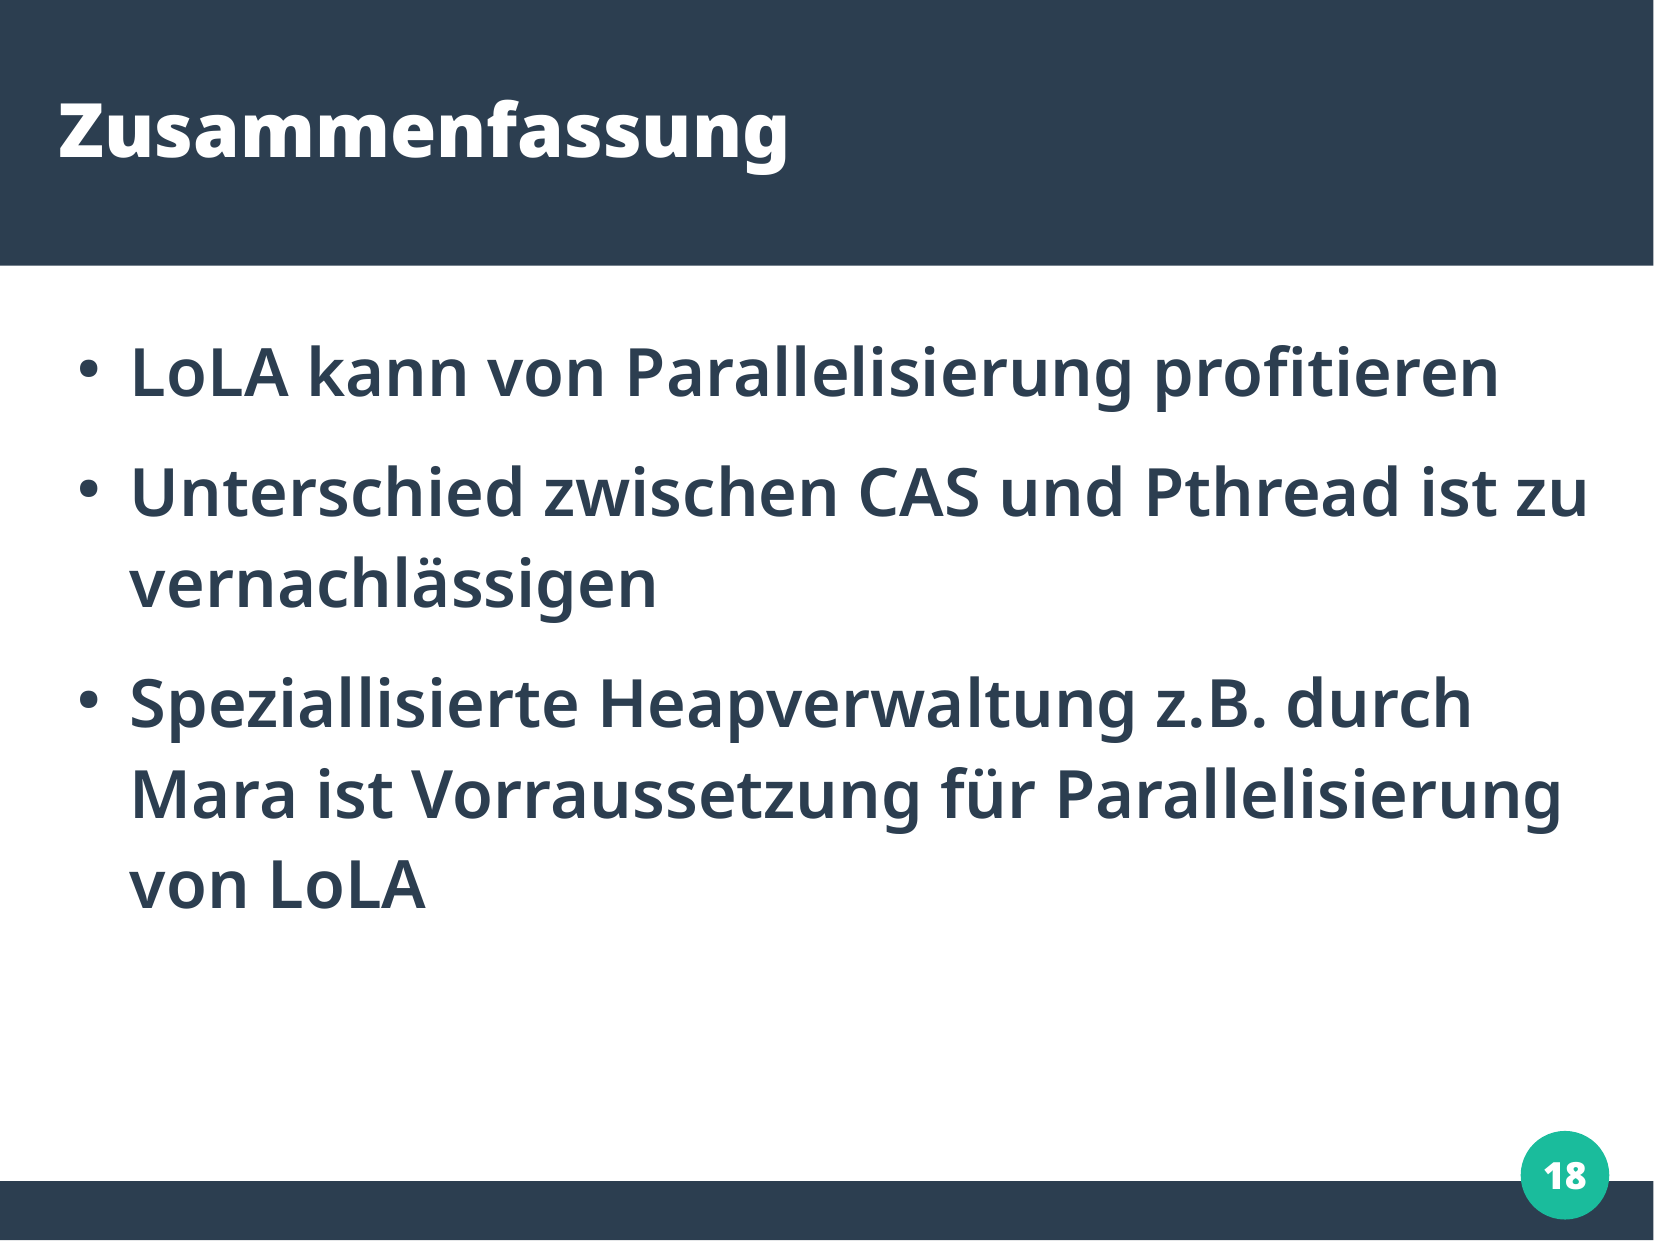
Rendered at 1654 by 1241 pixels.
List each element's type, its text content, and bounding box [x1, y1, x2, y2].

list LoLA kann von Parallelisierung profitieren Unterschied zwischen CAS und Pthread ist zu vernachlässigen Speziallisierte Heapverwaltung z.B. durch Mara ist Vorraussetzung für Parallelisierung von LoLA [59, 324, 1595, 1152]
title Zusammenfassung [59, 49, 1595, 207]
